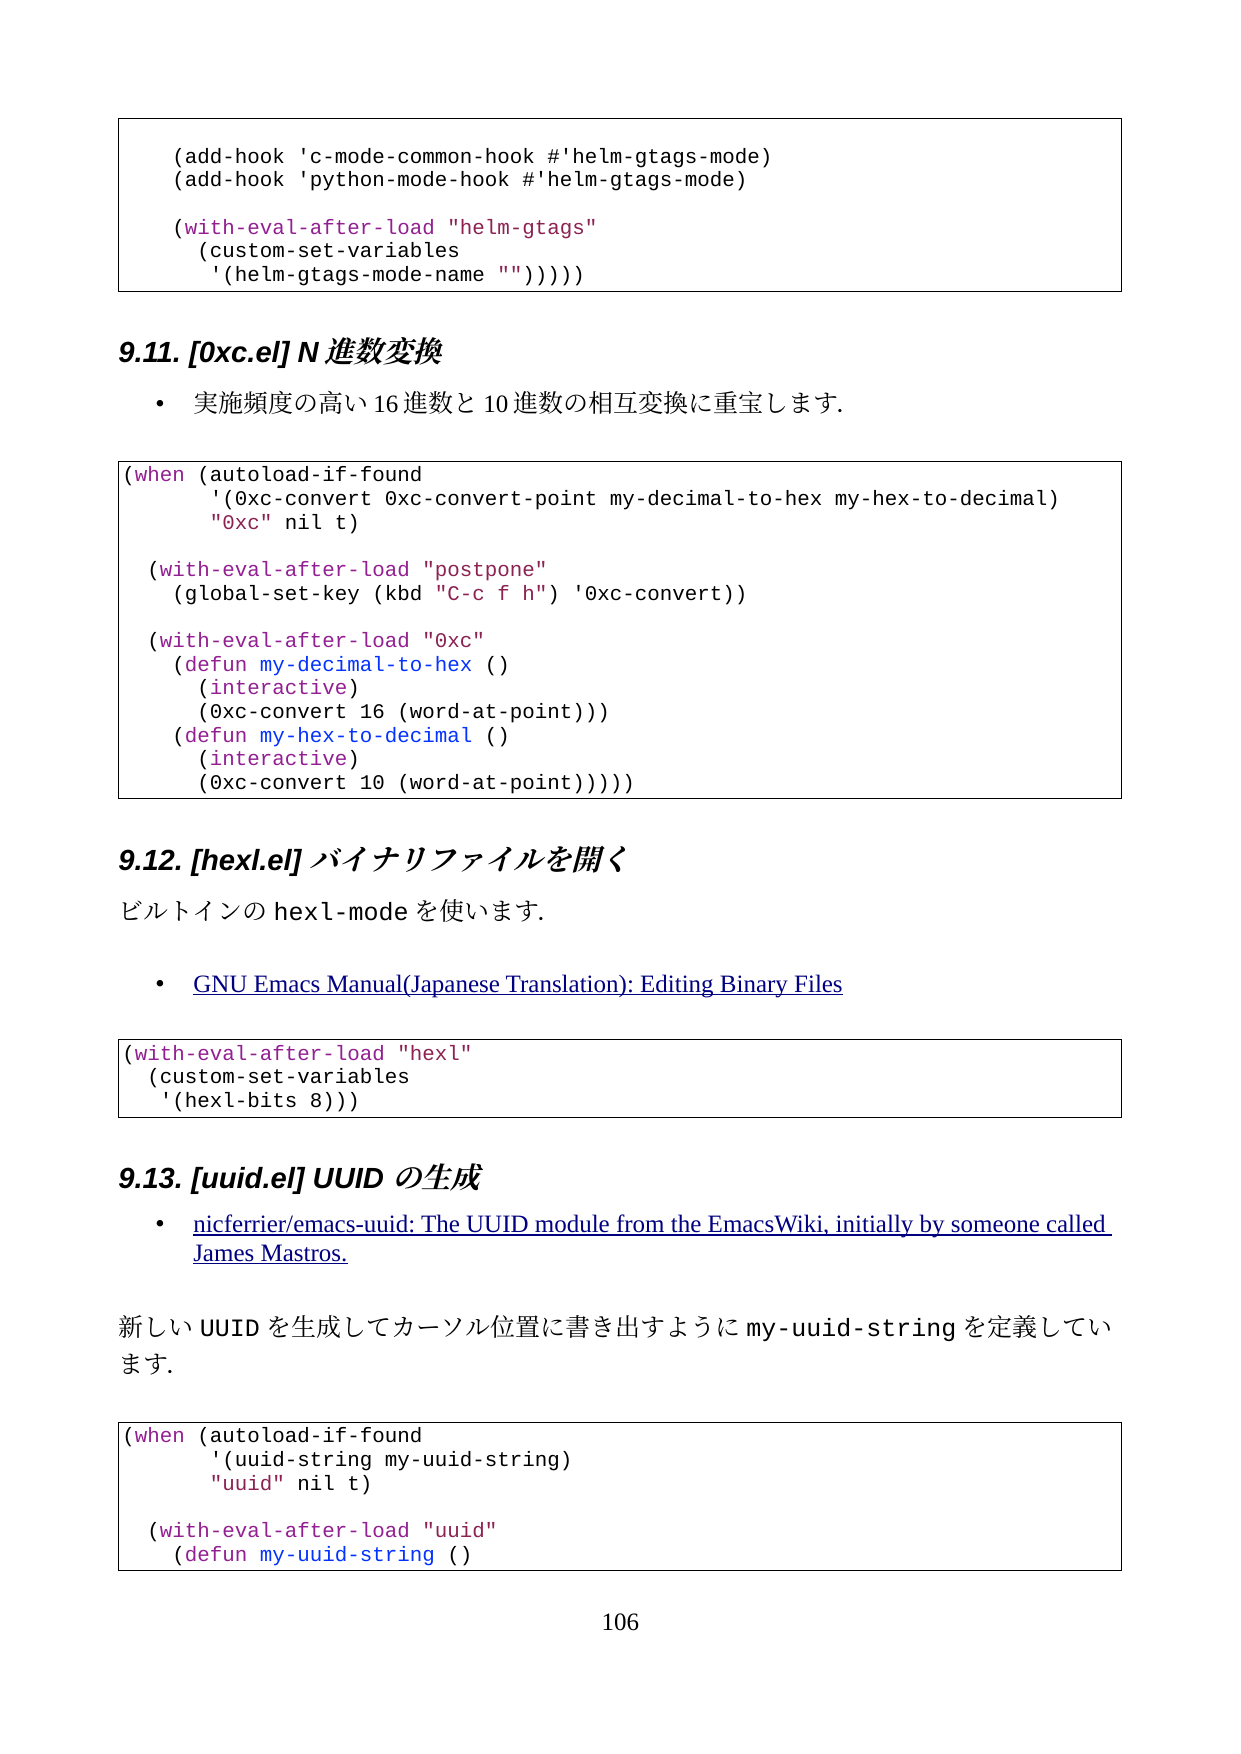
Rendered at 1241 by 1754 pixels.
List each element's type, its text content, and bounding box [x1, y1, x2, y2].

text 新しい UUID を生成してカーソル位置に書き出すように my-uuid-string を定義しています． [118, 1308, 1122, 1409]
list GNU Emacs Manual(Japanese Translation): Editing Binary Files [156, 969, 1122, 1026]
text '(hexl-bits 8))) [119, 1086, 1121, 1117]
text (interactive) [119, 673, 1121, 697]
text "uuid" nil t) [119, 1469, 1121, 1492]
text (with-eval-after-load "postpone" [119, 555, 1121, 579]
text "0xc" nil t) [119, 508, 1121, 531]
text ビルトインの hexl-mode を使います． [118, 891, 1122, 956]
subtitle [uuid.el] UUID の生成 [118, 1155, 1122, 1197]
text (add-hook 'python-mode-hook #'helm-gtags-mode) [119, 165, 1121, 189]
text (0xc-convert 10 (word-at-point))))) [119, 768, 1121, 798]
subtitle [0xc.el] N進数変換 [118, 329, 1122, 371]
text (add-hook 'c-mode-common-hook #'helm-gtags-mode) [119, 142, 1121, 165]
text '(uuid-string my-uuid-string) [119, 1445, 1121, 1469]
text (when (autoload-if-found [119, 462, 1121, 484]
text (when (autoload-if-found [119, 1423, 1121, 1445]
text (global-set-key (kbd "C-c f h") '0xc-convert)) [119, 579, 1121, 602]
text (with-eval-after-load "hexl" [119, 1040, 1121, 1062]
text (interactive) [119, 744, 1121, 768]
text '(0xc-convert 0xc-convert-point my-decimal-to-hex my-hex-to-decimal) [119, 484, 1121, 508]
subtitle [hexl.el] バイナリファイルを開く [118, 837, 1122, 879]
text (0xc-convert 16 (word-at-point))) [119, 697, 1121, 721]
text (with-eval-after-load "uuid" [119, 1516, 1121, 1540]
text (with-eval-after-load "helm-gtags" [119, 213, 1121, 236]
text (with-eval-after-load "0xc" [119, 626, 1121, 650]
text (custom-set-variables [119, 1062, 1121, 1086]
text (defun my-hex-to-decimal () [119, 721, 1121, 744]
text (defun my-decimal-to-hex () [119, 650, 1121, 673]
list nicferrier/emacs-uuid: The UUID module from the EmacsWiki, initially by someone called James Mastros. [156, 1209, 1122, 1296]
list 実施頻度の高い16進数と10進数の相互変換に重宝します． [156, 383, 1122, 448]
text (custom-set-variables [119, 236, 1121, 260]
text '(helm-gtags-mode-name ""))))) [119, 260, 1121, 291]
text (defun my-uuid-string () [119, 1540, 1121, 1570]
